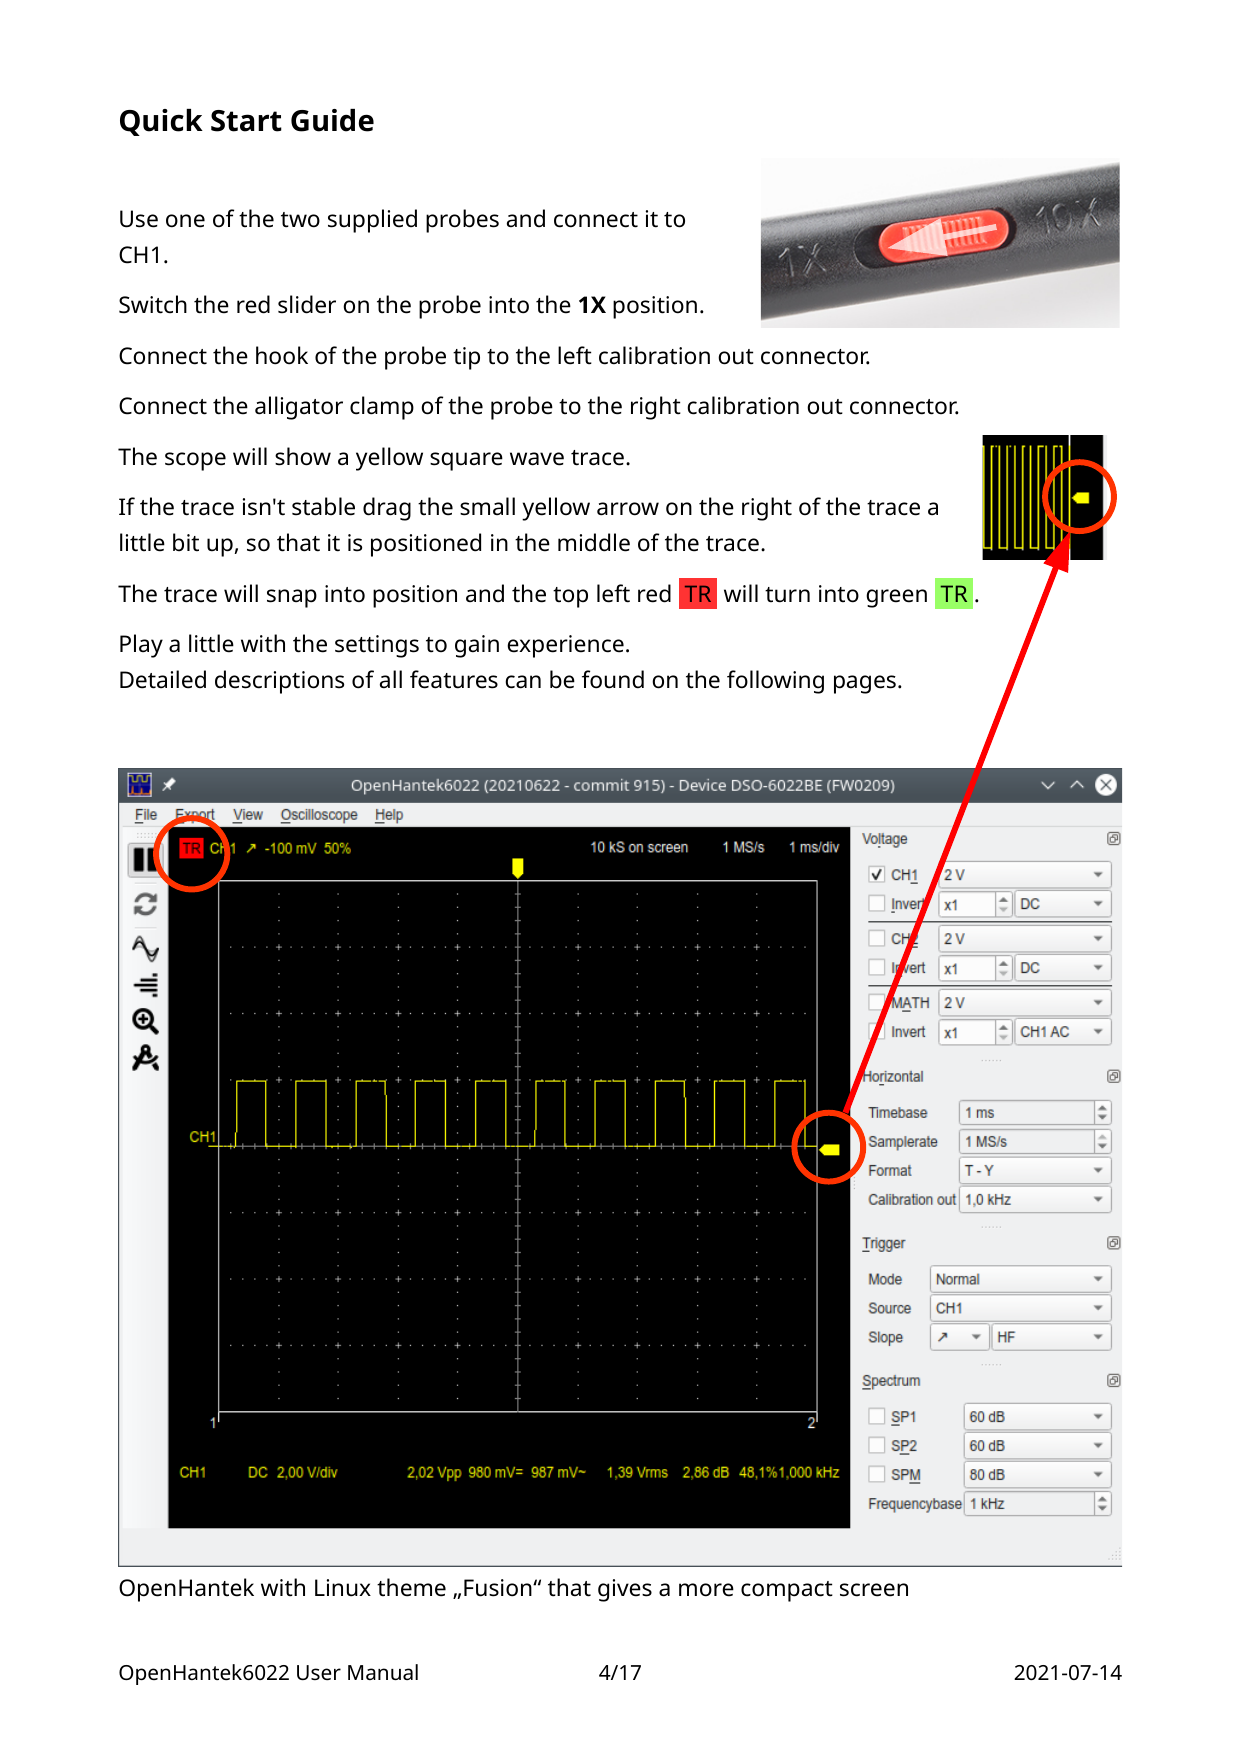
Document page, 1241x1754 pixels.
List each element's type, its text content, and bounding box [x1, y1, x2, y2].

subtitle [1011, 628, 1122, 695]
subtitle If the trace isn't stable drag the small yellow arrow on the right of the trace a little bit up, so that it is positioned in the middle of the trace. [118, 491, 1060, 558]
subtitle The trace will snap into position and the top left red TR will turn into green TR . [118, 578, 1048, 609]
subtitle Play a little with the settings to gain experience. Detailed descriptions of all features can be found on the following pages. [118, 628, 1029, 695]
picture [990, 435, 1108, 541]
subtitle Quick Start Guide [118, 100, 1122, 140]
subtitle Switch the red slider on the probe into the 1X position. [118, 289, 760, 320]
subtitle [1069, 491, 1122, 558]
picture [798, 1116, 860, 1178]
subtitle The scope will show a yellow square wave trace. [118, 441, 990, 472]
subtitle Connect the alligator clamp of the probe to the right calibration out connector. [118, 390, 1122, 421]
subtitle [1044, 578, 1122, 609]
picture [1070, 522, 1108, 541]
picture [1049, 466, 1108, 528]
subtitle Connect the hook of the probe tip to the left calibration out connector. [118, 340, 1122, 371]
picture [118, 768, 1123, 1567]
picture [760, 158, 1120, 328]
subtitle OpenHantek with Linux theme „Fusion“ that gives a more compact screen [118, 1567, 1122, 1603]
subtitle Use one of the two supplied probes and connect it to CH1. [118, 203, 760, 270]
